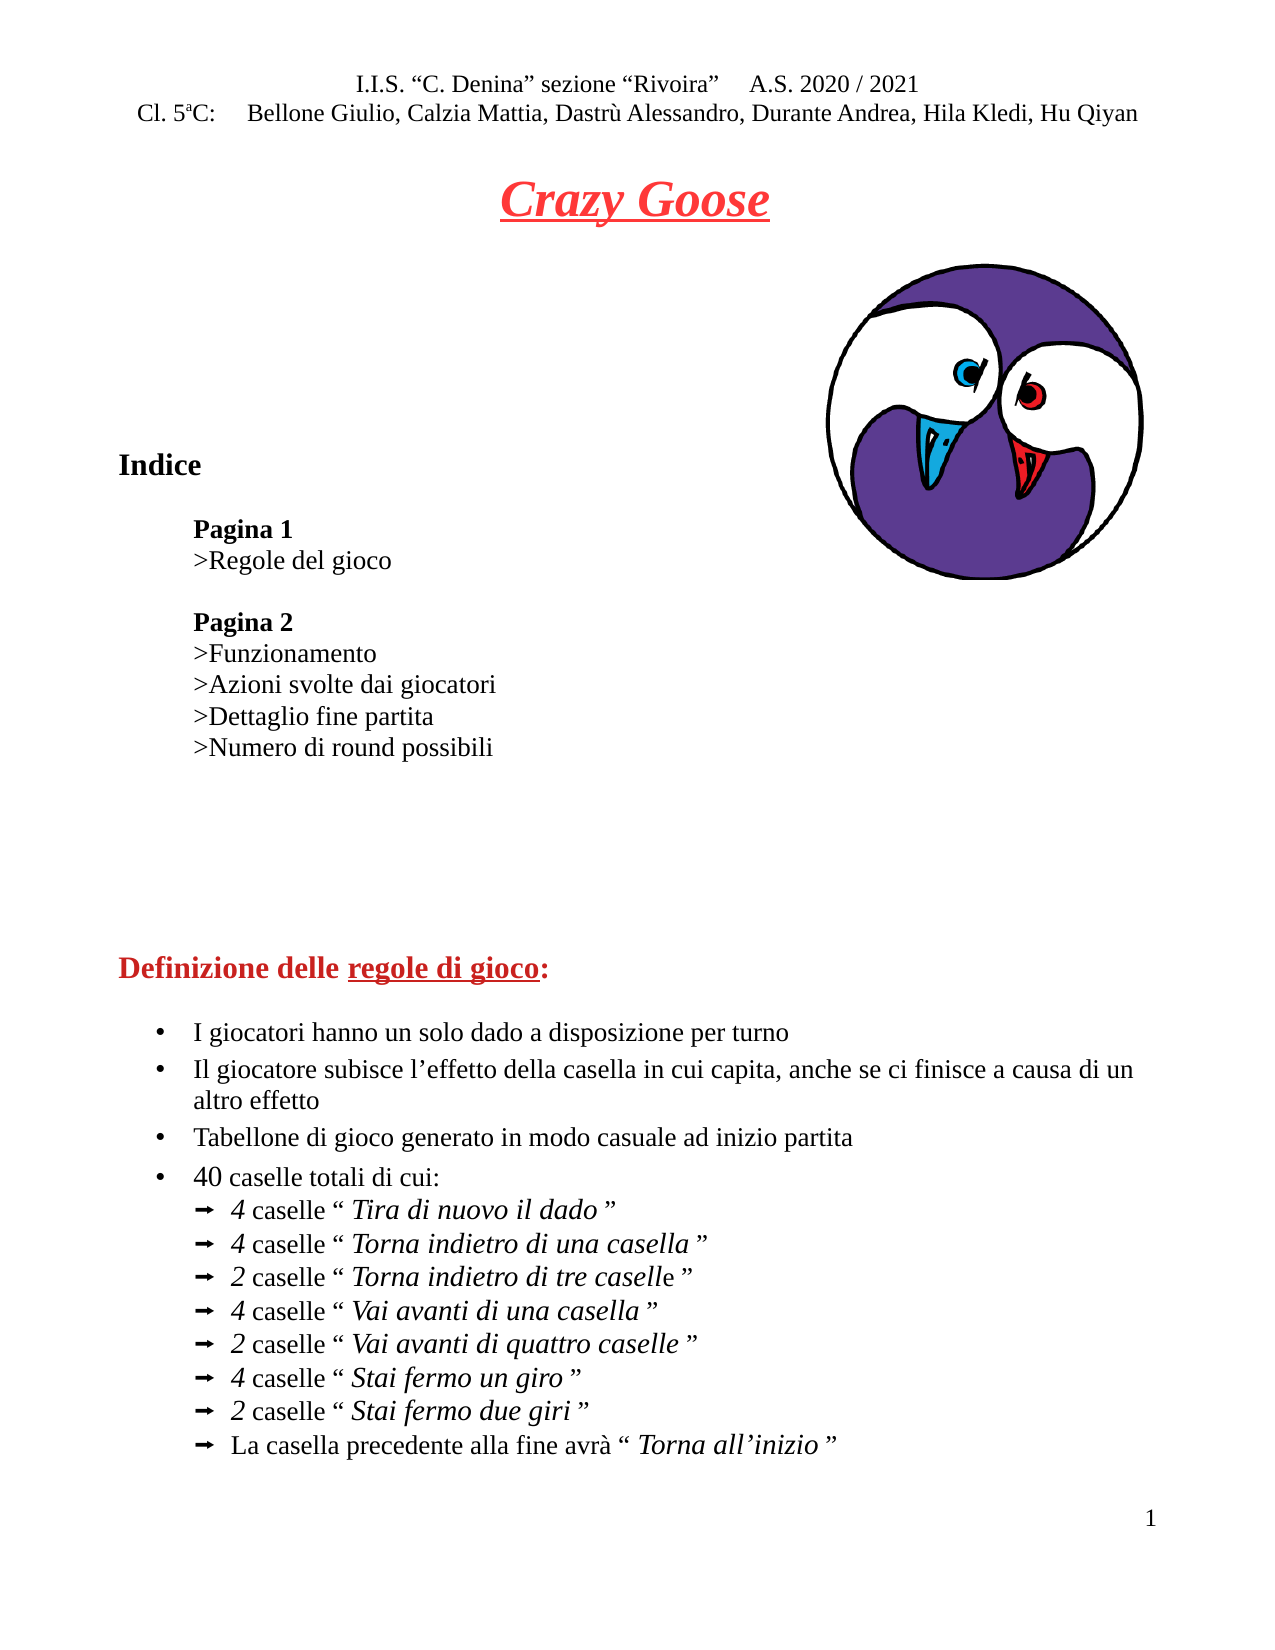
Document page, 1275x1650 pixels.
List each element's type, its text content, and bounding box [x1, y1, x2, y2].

list 4 caselle “ Tira di nuovo il dado ” [193, 1192, 1157, 1226]
list Il giocatore subisce l’effetto della casella in cui capita, anche se ci finisce a causa di un altro effetto [156, 1053, 1157, 1116]
text >Dettaglio fine partita [118, 700, 1157, 731]
text Pagina 2 [118, 606, 1157, 637]
text >Regole del gioco [118, 544, 824, 575]
text [1151, 446, 1157, 482]
list La casella precedente alla fine avrà “ Torna all’inizio ” [193, 1427, 1157, 1461]
list 2 caselle “ Torna indietro di tre caselle ” [193, 1259, 1157, 1293]
list Tabellone di gioco generato in modo casuale ad inizio partita [156, 1121, 1157, 1153]
list I giocatori hanno un solo dado a disposizione per turno [156, 1016, 1157, 1047]
picture [824, 263, 1151, 580]
text Indice [118, 446, 824, 482]
text Definizione delle regole di gioco: [118, 949, 1157, 985]
text Pagina 1 [118, 513, 824, 544]
text >Funzionamento [118, 637, 1157, 668]
text [1151, 513, 1157, 544]
list 40 caselle totali di cui: [156, 1159, 1157, 1192]
list 4 caselle “ Torna indietro di una casella ” [193, 1226, 1157, 1259]
text >Azioni svolte dai giocatori [118, 668, 1157, 700]
list 2 caselle “ Stai fermo due giri ” [193, 1393, 1157, 1427]
list 4 caselle “ Vai avanti di una casella ” [193, 1293, 1157, 1326]
list 2 caselle “ Vai avanti di quattro caselle ” [193, 1326, 1157, 1360]
list 4 caselle “ Stai fermo un giro ” [193, 1360, 1157, 1393]
text Crazy Goose [118, 168, 1157, 228]
text >Numero di round possibili [118, 731, 1157, 762]
